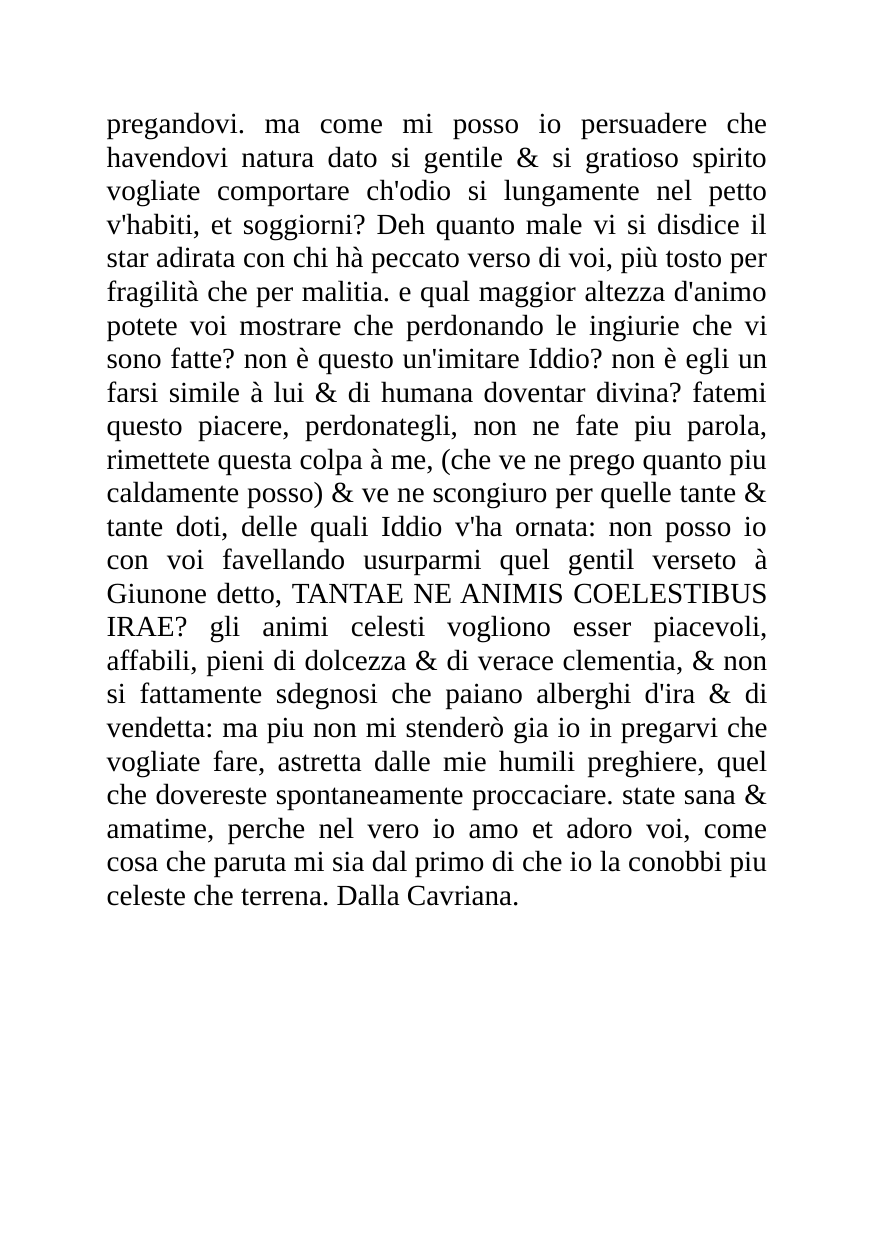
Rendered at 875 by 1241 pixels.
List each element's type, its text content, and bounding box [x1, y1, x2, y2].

text pregandovi. ma come mi posso io persuadere che havendovi natura dato si gentile & si gratioso spirito vogliate comportare ch'odio si lungamente nel petto v'habiti, et soggiorni? Deh quanto male vi si disdice il star adirata con chi hà peccato verso di voi, più tosto per fragilità che per malitia. e qual maggior altezza d'animo potete voi mostrare che perdonando le ingiurie che vi sono fatte? non è questo un'imitare Iddio? non è egli un farsi simile à lui & di humana doventar divina? fatemi questo piacere, perdonategli, non ne fate piu parola, rimettete questa colpa à me, (che ve ne prego quanto piu caldamente posso) & ve ne scongiuro per quelle tante & tante doti, delle quali Iddio v'ha ornata: non posso io con voi favellando usurparmi quel gentil verseto à Giunone detto, TANTAE NE ANIMIS COELESTIBUS IRAE? gli animi celesti vogliono esser piacevoli, affabili, pieni di dolcezza & di verace clementia, & non si fattamente sdegnosi che paiano alberghi d'ira & di vendetta: ma piu non mi stenderò gia io in pregarvi che vogliate fare, astretta dalle mie humili preghiere, quel che dovereste spontaneamente proccaciare. state sana & amatime, perche nel vero io amo et adoro voi, come cosa che paruta mi sia dal primo di che io la conobbi piu celeste che terrena. Dalla Cavriana. [106, 106, 768, 911]
